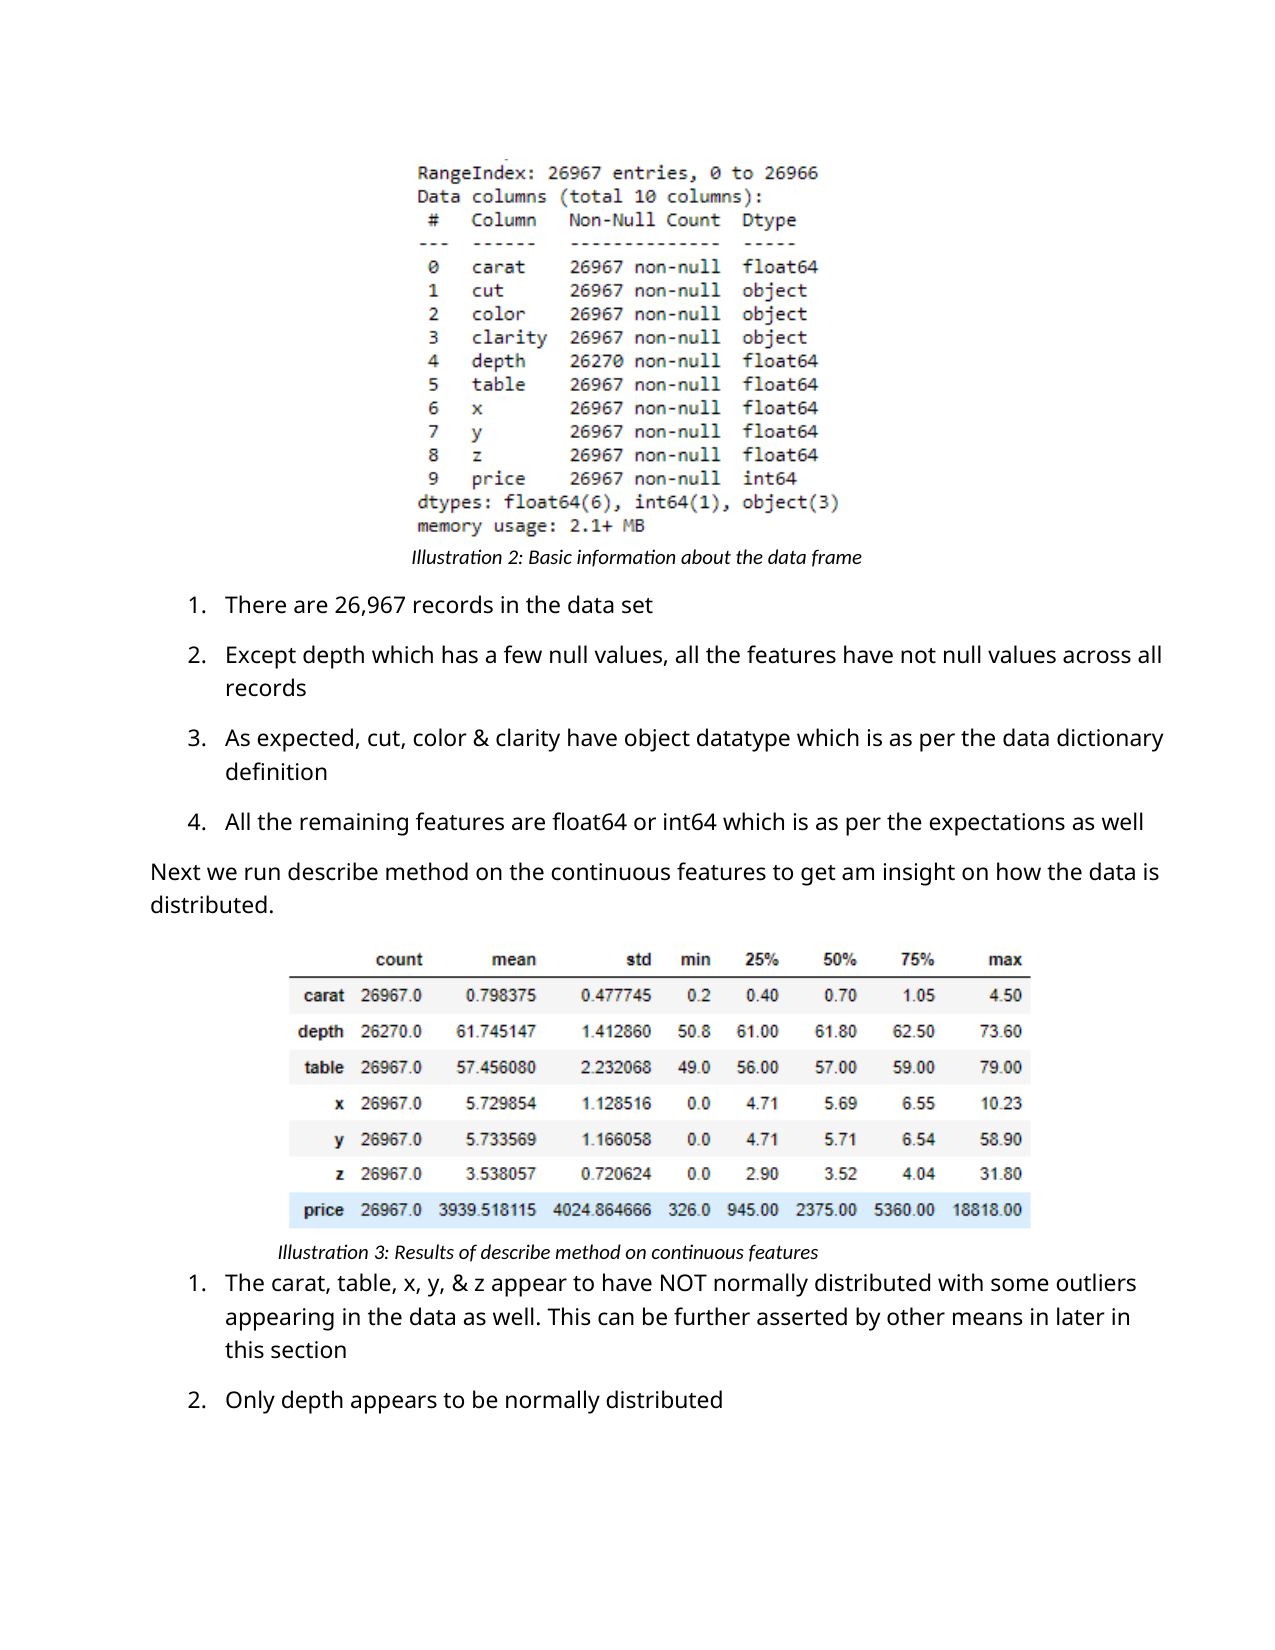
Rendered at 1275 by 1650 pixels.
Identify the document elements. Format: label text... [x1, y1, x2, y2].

list The carat, table, x, y, & z appear to have NOT normally distributed with some outliers appearing in the data as well. This can be further asserted by other means in later in this section [187, 1238, 1172, 1365]
list All the remaining features are float64 or int64 which is as per the expectations as well [187, 806, 1172, 837]
picture [277, 939, 1045, 1238]
picture [411, 159, 1129, 543]
text Illustration 2: Basic information about the data frame [411, 543, 911, 570]
list There are 26,967 records in the data set [187, 150, 1172, 620]
list Only depth appears to be normally distributed [187, 1384, 1172, 1415]
list Illustration 3: Results of describe method on continuous features [277, 1238, 1044, 1265]
list As expected, cut, color & clarity have object datatype which is as per the data dictionary definition [187, 722, 1172, 787]
list Except depth which has a few null values, all the features have not null values across all records [187, 639, 1172, 703]
text [411, 150, 911, 159]
text Next we run describe method on the continuous features to get am insight on how the data is distributed. [150, 856, 1172, 921]
